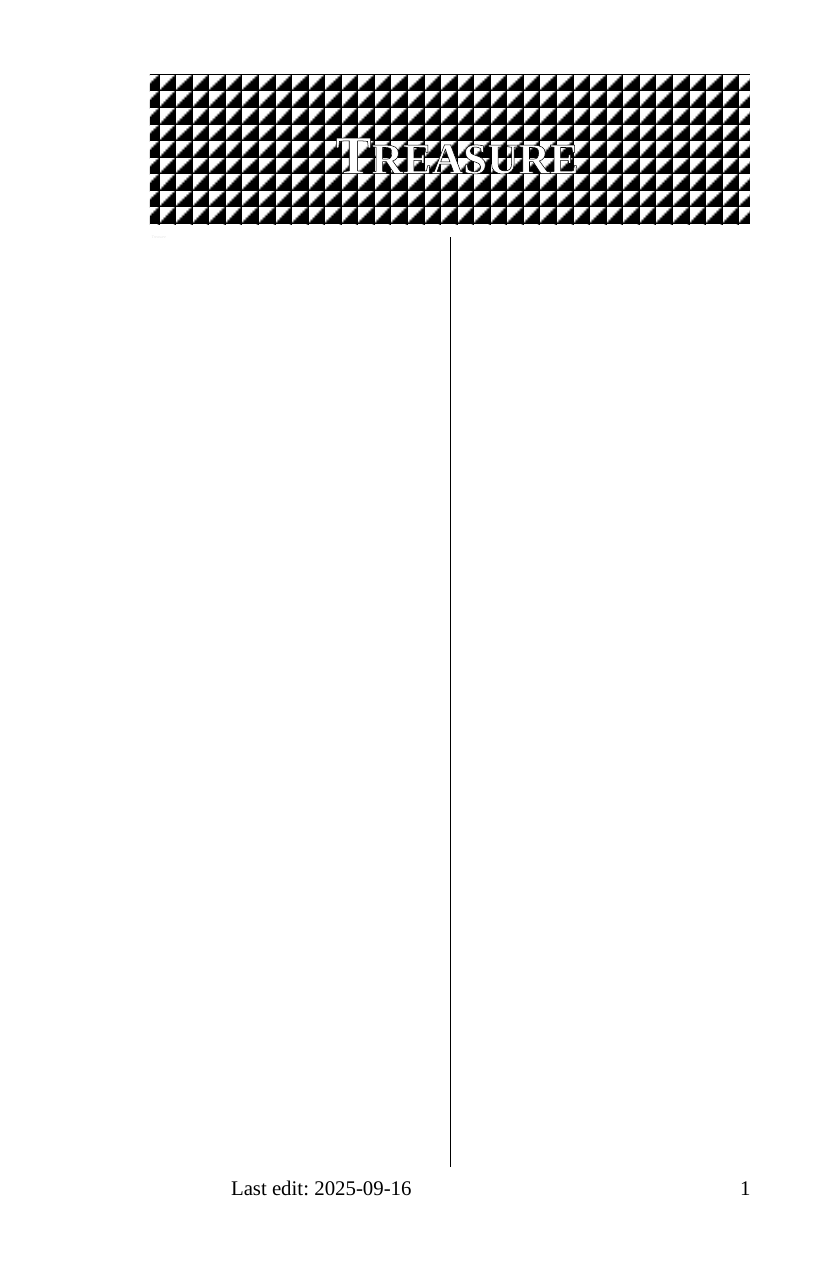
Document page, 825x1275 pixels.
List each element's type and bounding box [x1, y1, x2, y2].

picture [149, 74, 750, 225]
